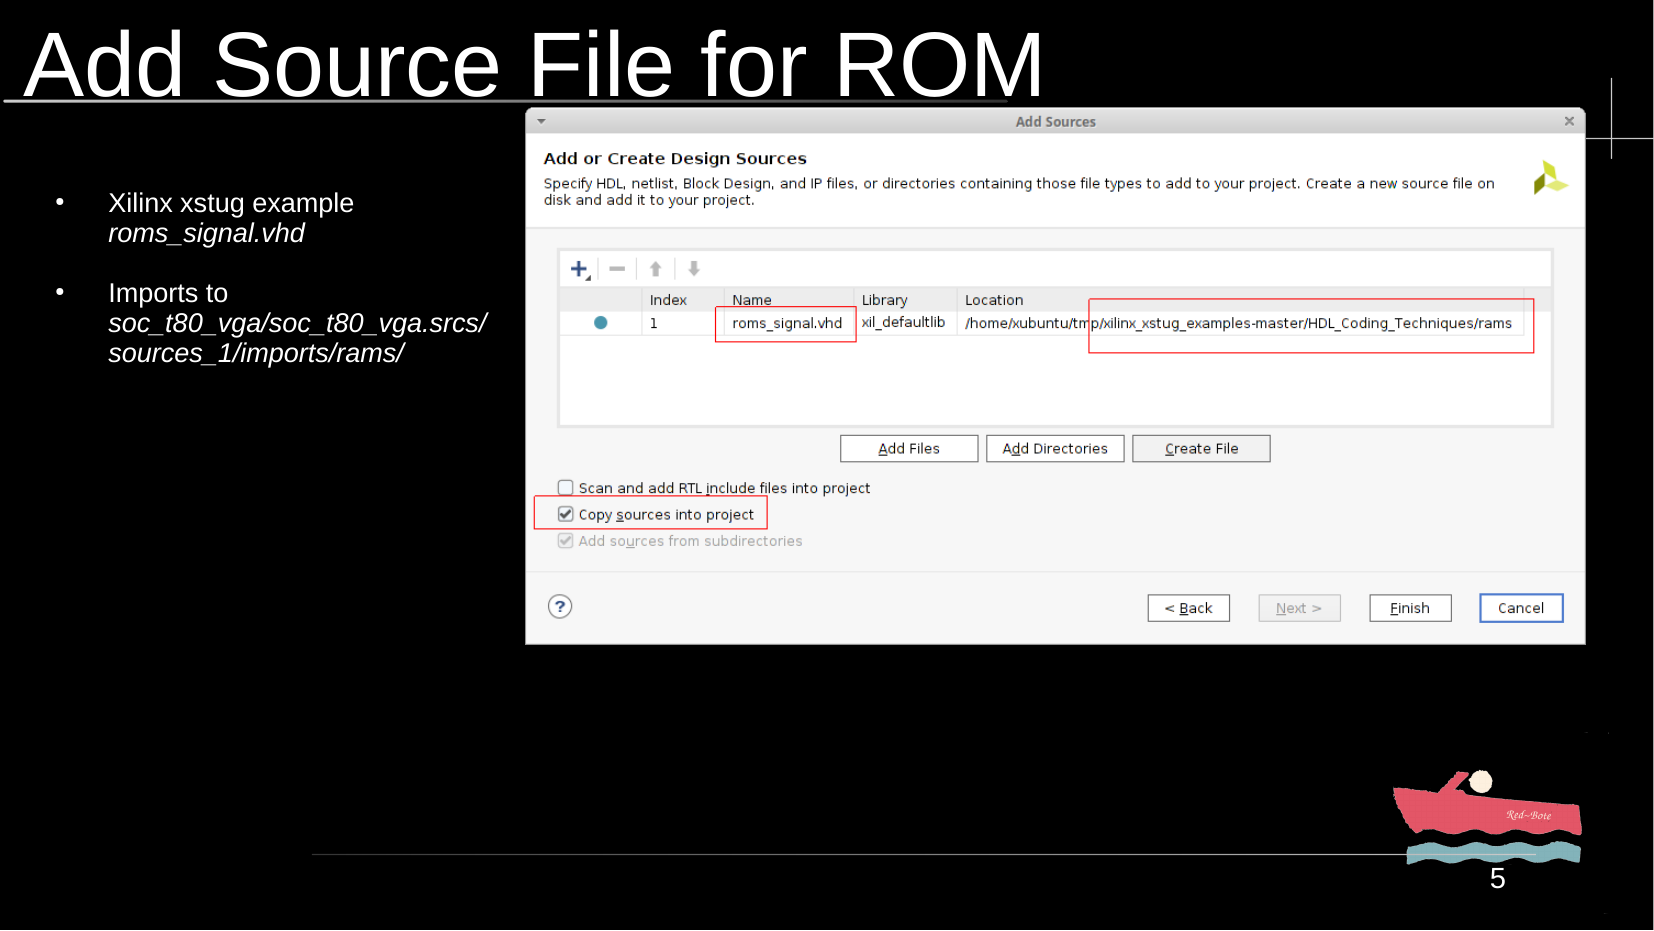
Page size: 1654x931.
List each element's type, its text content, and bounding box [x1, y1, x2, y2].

picture [1380, 732, 1615, 914]
list Xilinx xstug example roms_signal.vhd Imports to soc_t80_vga/soc_t80_vga.srcs/sources_1/imports/rams/ [37, 187, 488, 676]
picture [525, 107, 1586, 645]
title Add Source File for ROM [23, 11, 1589, 119]
